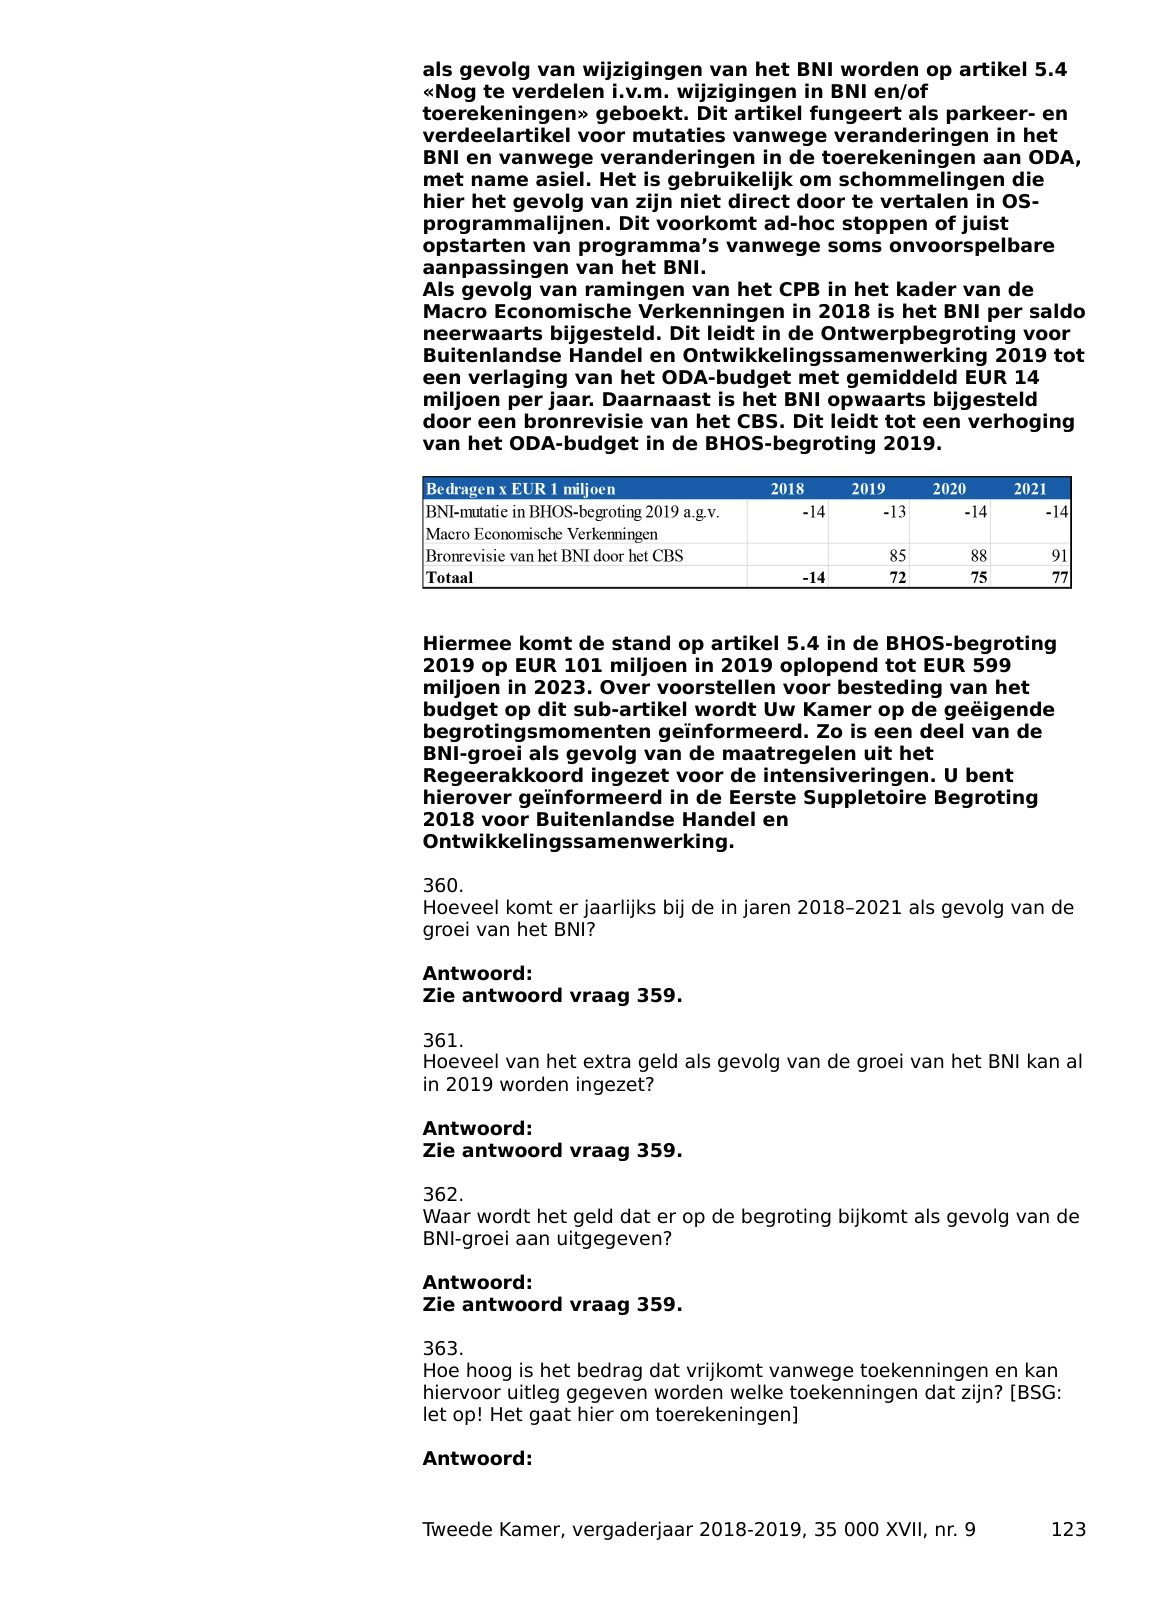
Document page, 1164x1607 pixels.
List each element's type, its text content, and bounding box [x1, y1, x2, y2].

text Hiermee komt de stand op artikel 5.4 in de BHOS-begroting 2019 op EUR 101 miljoen in 2019 oplopend tot EUR 599 miljoen in 2023. Over voorstellen voor besteding van het budget op dit sub-artikel wordt Uw Kamer op de geëigende begrotingsmomenten geïnformeerd. Zo is een deel van de BNI-groei als gevolg van de maatregelen uit het Regeerakkoord ingezet voor de intensiveringen. U bent hierover geïnformeerd in de Eerste Suppletoire Begroting 2018 voor Buitenlandse Handel en Ontwikkelingssamenwerking. [422, 633, 1087, 853]
text Antwoord: [422, 1272, 1087, 1294]
text 363. [422, 1338, 1087, 1360]
picture [422, 476, 1072, 589]
text 362. [422, 1184, 1087, 1206]
text Zie antwoord vraag 359. [422, 985, 1087, 1007]
text 360. [422, 875, 1087, 897]
text Waar wordt het geld dat er op de begroting bijkomt als gevolg van de BNI-groei aan uitgegeven? [422, 1206, 1087, 1250]
text Antwoord: [422, 1448, 1087, 1470]
text Hoe hoog is het bedrag dat vrijkomt vanwege toekenningen en kan hiervoor uitleg gegeven worden welke toekenningen dat zijn? [BSG: let op! Het gaat hier om toerekeningen] [422, 1360, 1087, 1426]
text Zie antwoord vraag 359. [422, 1139, 1087, 1162]
text Als gevolg van ramingen van het CPB in het kader van de Macro Economische Verkenningen in 2018 is het BNI per saldo neerwaarts bijgesteld. Dit leidt in de Ontwerpbegroting voor Buitenlandse Handel en Ontwikkelingssamenwerking 2019 tot een verlaging van het ODA-budget met gemiddeld EUR 14 miljoen per jaar. Daarnaast is het BNI opwaarts bijgesteld door een bronrevisie van het CBS. Dit leidt tot een verhoging van het ODA-budget in de BHOS-begroting 2019. [422, 279, 1087, 455]
text Antwoord: [422, 963, 1087, 985]
text Zie antwoord vraag 359. [422, 1294, 1087, 1316]
text Hoeveel komt er jaarlijks bij de in jaren 2018–2021 als gevolg van de groei van het BNI? [422, 897, 1087, 941]
text 361. [422, 1029, 1087, 1051]
text als gevolg van wijzigingen van het BNI worden op artikel 5.4 «Nog te verdelen i.v.m. wijzigingen in BNI en/of toerekeningen» geboekt. Dit artikel fungeert als parkeer- en verdeelartikel voor mutaties vanwege veranderingen in het BNI en vanwege veranderingen in de toerekeningen aan ODA, met name asiel. Het is gebruikelijk om schommelingen die hier het gevolg van zijn niet direct door te vertalen in OS-programmalijnen. Dit voorkomt ad-hoc stoppen of juist opstarten van programma’s vanwege soms onvoorspelbare aanpassingen van het BNI. [422, 59, 1087, 279]
text Antwoord: [422, 1118, 1087, 1139]
text Hoeveel van het extra geld als gevolg van de groei van het BNI kan al in 2019 worden ingezet? [422, 1051, 1087, 1095]
